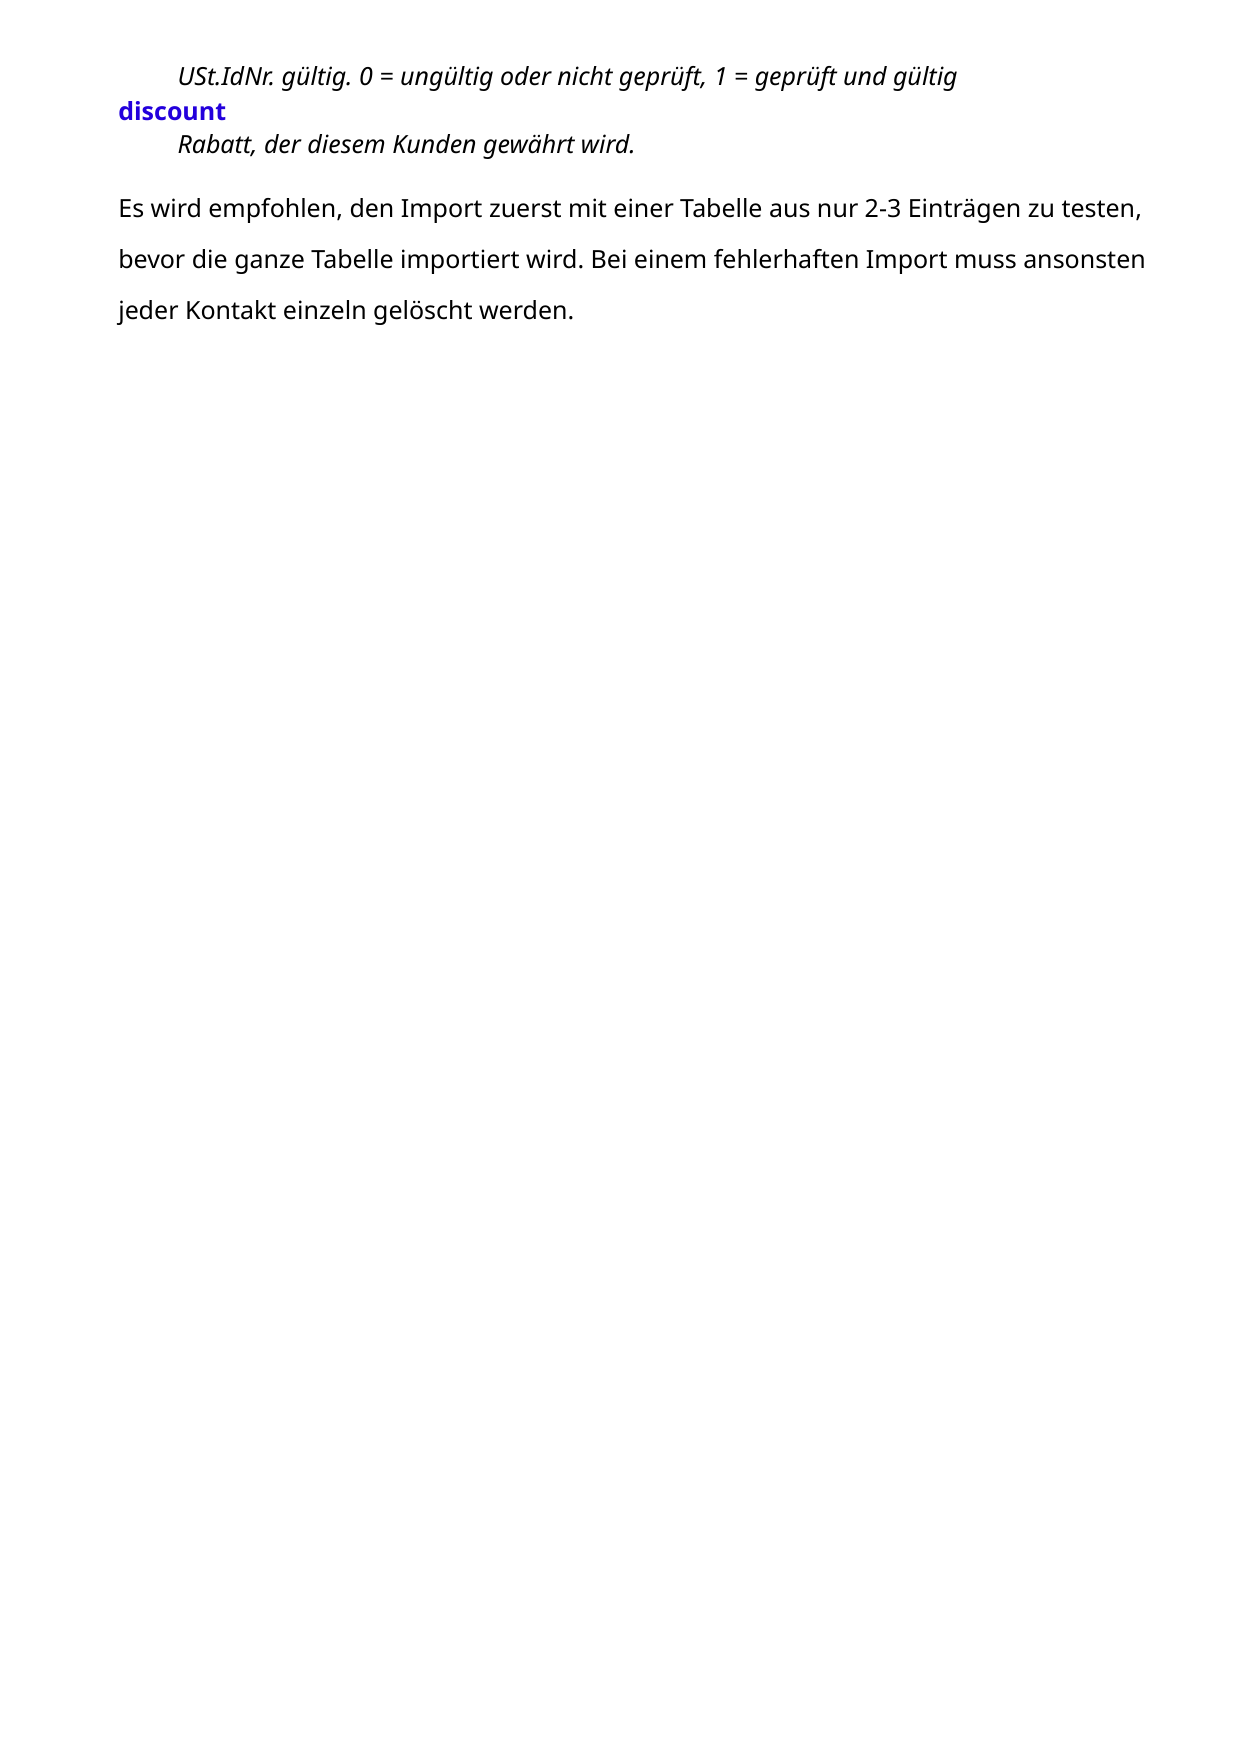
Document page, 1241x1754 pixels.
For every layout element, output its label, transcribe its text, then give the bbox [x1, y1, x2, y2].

text Es wird empfohlen, den Import zuerst mit einer Tabelle aus nur 2-3 Einträgen zu testen, bevor die ganze Tabelle importiert wird. Bei einem fehlerhaften Import muss ansonsten jeder Kontakt einzeln gelöscht werden. [118, 191, 1181, 327]
subtitle discount [118, 93, 1181, 127]
list USt.IdNr. gültig. 0 = ungültig oder nicht geprüft, 1 = geprüft und gültig [177, 59, 1181, 93]
list Rabatt, der diesem Kunden gewährt wird. [177, 127, 1181, 161]
